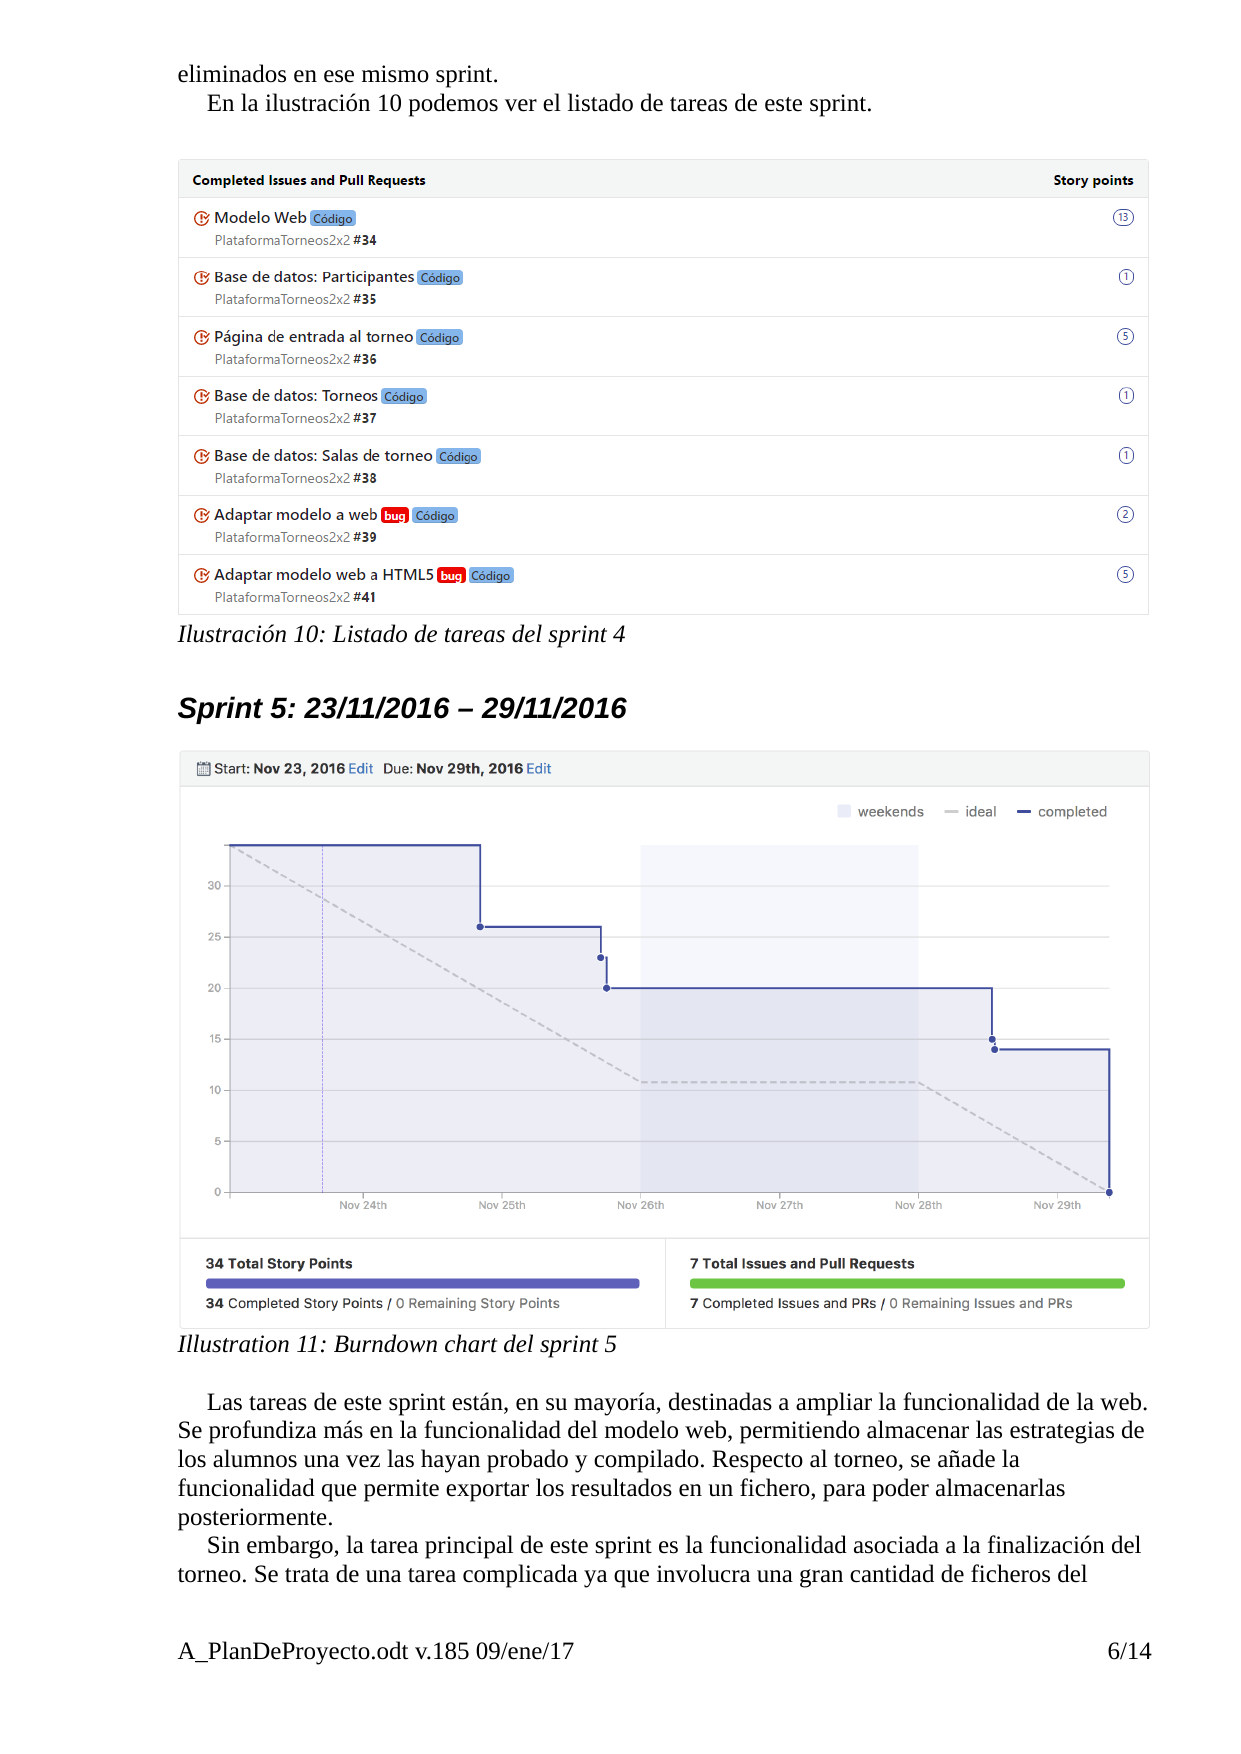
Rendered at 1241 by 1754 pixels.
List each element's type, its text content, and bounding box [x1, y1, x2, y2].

text En la ilustración 10 podemos ver el listado de tareas de este sprint. [177, 88, 1152, 117]
text Illustration 11: Burndown chart del sprint 5 [177, 1330, 1152, 1358]
picture [177, 157, 1152, 619]
text Ilustración 10: Listado de tareas del sprint 4 [177, 619, 1152, 647]
picture [177, 749, 1152, 1330]
text Las tareas de este sprint están, en su mayoría, destinadas a ampliar la funcionalidad de la web. Se profundiza más en la funcionalidad del modelo web, permitiendo almacenar las estrategias de los alumnos una vez las hayan probado y compilado. Respecto al torneo, se añade la funcionalidad que permite exportar los resultados en un fichero, para poder almacenarlas posteriormente. [177, 1387, 1152, 1530]
text eliminados en ese mismo sprint. [177, 59, 1152, 88]
subtitle Sprint 5: 23/11/2016 – 29/11/2016 [177, 691, 1152, 724]
text Sin embargo, la tarea principal de este sprint es la funcionalidad asociada a la finalización del torneo. Se trata de una tarea complicada ya que involucra una gran cantidad de ficheros del [177, 1530, 1152, 1588]
